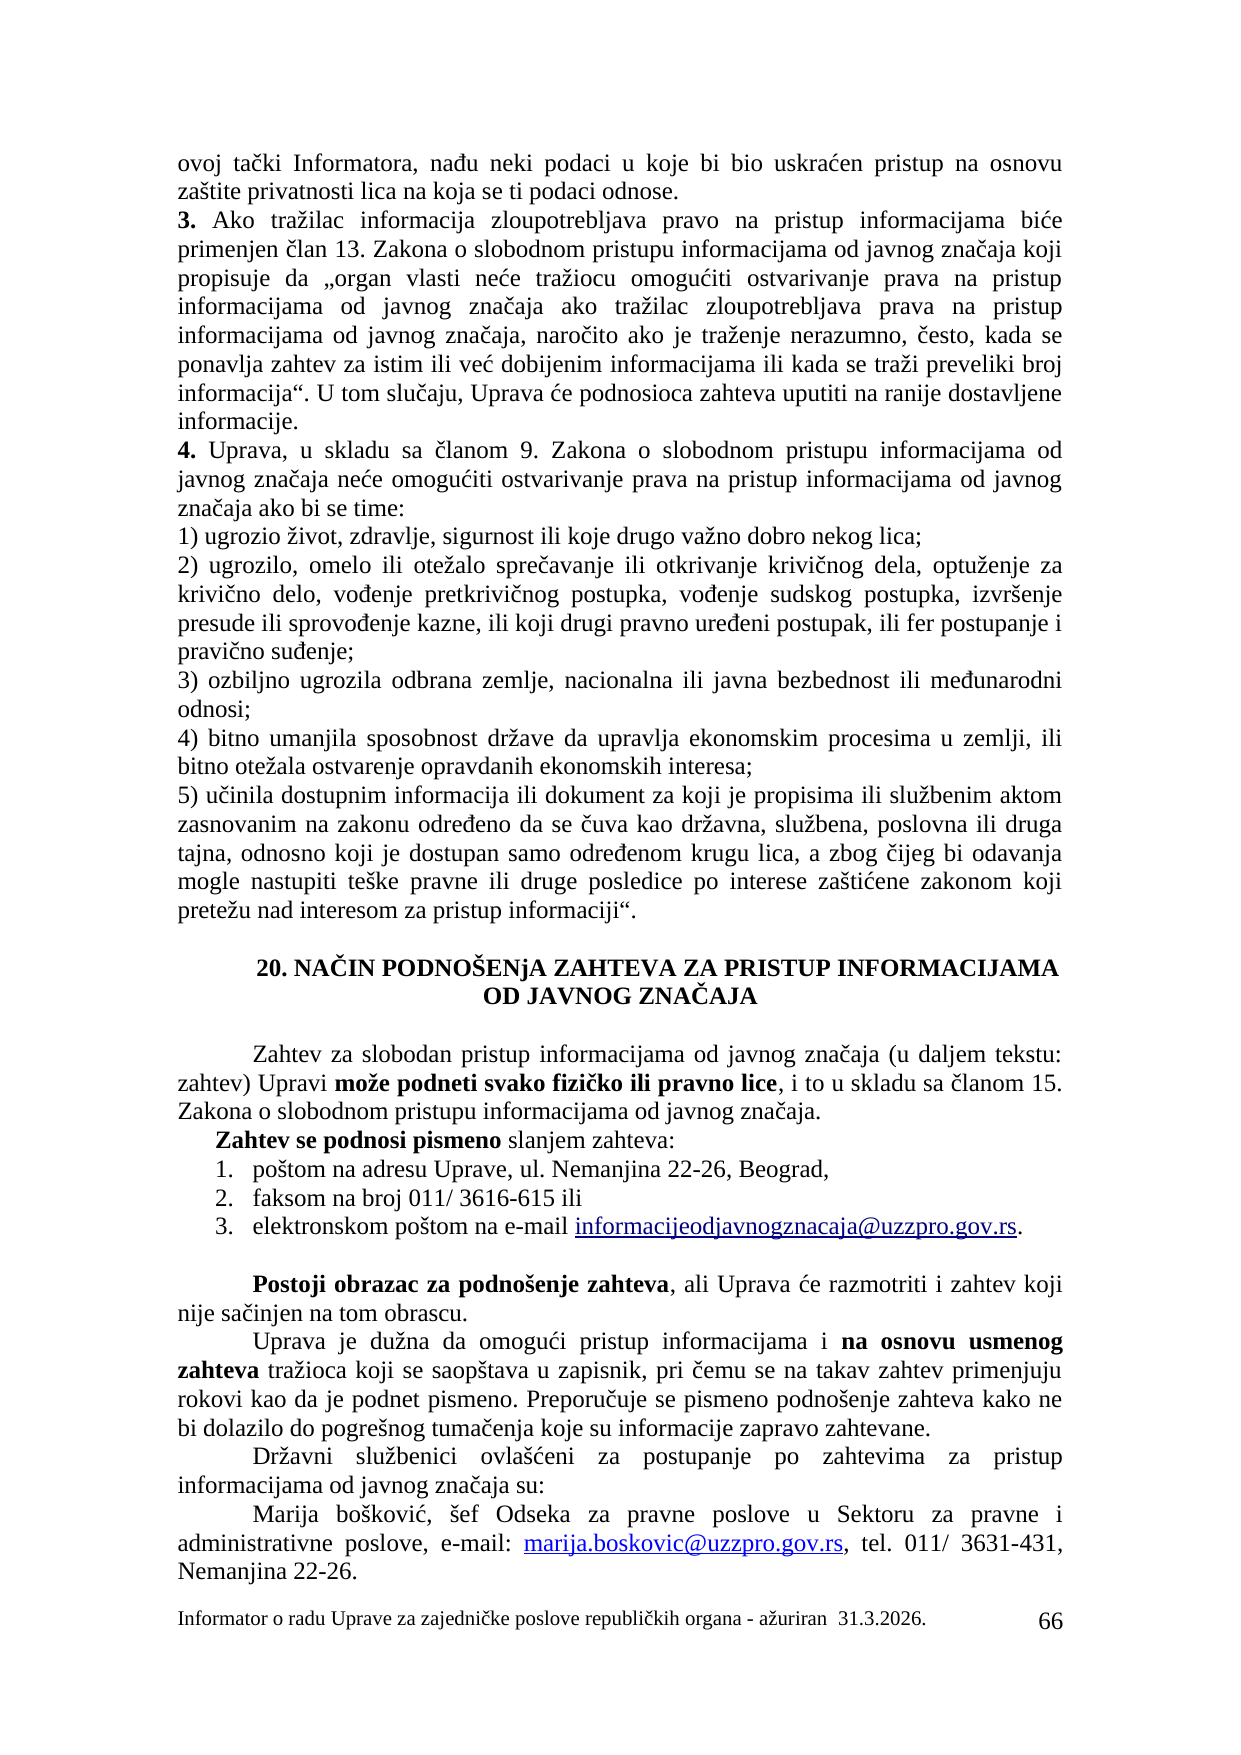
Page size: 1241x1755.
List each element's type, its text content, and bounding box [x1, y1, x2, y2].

text Marija bošković, šef Odseka za pravne poslove u Sektoru za pravne i administrativne poslove, e-mail: marija.boskovic@uzzpro.gov.rs, tel. 011/ 3631-431, Nemanjina 22-26. [177, 1499, 1063, 1585]
text Postoji obrazac za podnošenje zahteva, ali Uprava će razmotriti i zahtev koji nije sačinjen na tom obrascu. [177, 1269, 1063, 1326]
text 3) ozbilјno ugrozila odbrana zemlјe, nacionalna ili javna bezbednost ili međunarodni odnosi; [177, 665, 1063, 723]
text 4. Uprava, u skladu sa članom 9. Zakona o slobodnom pristupu informacijama od javnog značaja neće omogućiti ostvarivanje prava na pristup informacijama od javnog značaja ako bi se time: [177, 435, 1063, 521]
text Državni službenici ovlašćeni za postupanje po zahtevima za pristup informacijama od javnog značaja su: [177, 1441, 1063, 1499]
text 4) bitno umanjila sposobnost države da upravlјa ekonomskim procesima u zemlјi, ili bitno otežala ostvarenje opravdanih ekonomskih interesa; [177, 723, 1063, 780]
list elektronskom poštom na e-mail informacijeodjavnogznacaja@uzzpro.gov.rs. [215, 1211, 1063, 1240]
text Zahtev se podnosi pismeno slanjem zahteva: [177, 1125, 1063, 1154]
text Zahtev za slobodan pristup informacijama od javnog značaja (u dalјem tekstu: zahtev) Upravi može podneti svako fizičko ili pravno lice, i to u skladu sa članom 15. Zakona o slobodnom pristupu informacijama od javnog značaja. [177, 1039, 1063, 1125]
subtitle 20. NAČIN PODNOŠENјA ZAHTEVA ZA PRISTUP INFORMACIJAMA OD JAVNOG ZNAČAJA [177, 953, 1063, 1010]
list poštom na adresu Uprave, ul. Nemanjina 22-26, Beograd, [215, 1154, 1063, 1183]
text Uprava je dužna da omogući pristup informacijama i na osnovu usmenog zahteva tražioca koji se saopštava u zapisnik, pri čemu se na takav zahtev primenjuju rokovi kao da je podnet pismeno. Preporučuje se pismeno podnošenje zahteva kako ne bi dolazilo do pogrešnog tumačenja koje su informacije zapravo zahtevane. [177, 1326, 1063, 1441]
text 2) ugrozilo, omelo ili otežalo sprečavanje ili otkrivanje krivičnog dela, optuženje za krivično delo, vođenje pretkrivičnog postupka, vođenje sudskog postupka, izvršenje presude ili sprovođenje kazne, ili koji drugi pravno uređeni postupak, ili fer postupanje i pravično suđenje; [177, 550, 1063, 665]
text 1) ugrozio život, zdravlјe, sigurnost ili koje drugo važno dobro nekog lica; [177, 521, 1063, 550]
text ovoj tački Informatora, nađu neki podaci u koje bi bio uskraćen pristup na osnovu zaštite privatnosti lica na koja se ti podaci odnose. [177, 148, 1063, 205]
text 5) učinila dostupnim informacija ili dokument za koji je propisima ili službenim aktom zasnovanim na zakonu određeno da se čuva kao državna, službena, poslovna ili druga tajna, odnosno koji je dostupan samo određenom krugu lica, a zbog čijeg bi odavanja mogle nastupiti teške pravne ili druge posledice po interese zaštićene zakonom koji pretežu nad interesom za pristup informaciji“. [177, 780, 1063, 924]
text 3. Ako tražilac informacija zloupotreblјava pravo na pristup informacijama biće primenjen član 13. Zakona o slobodnom pristupu informacijama od javnog značaja koji propisuje da „organ vlasti neće tražiocu omogućiti ostvarivanje prava na pristup informacijama od javnog značaja ako tražilac zloupotreblјava prava na pristup informacijama od javnog značaja, naročito ako je traženje nerazumno, često, kada se ponavlјa zahtev za istim ili već dobijenim informacijama ili kada se traži preveliki broj informacija“. U tom slučaju, Uprava će podnosioca zahteva uputiti na ranije dostavlјene informacije. [177, 205, 1063, 435]
list faksom na broj 011/ 3616-615 ili [215, 1183, 1063, 1211]
